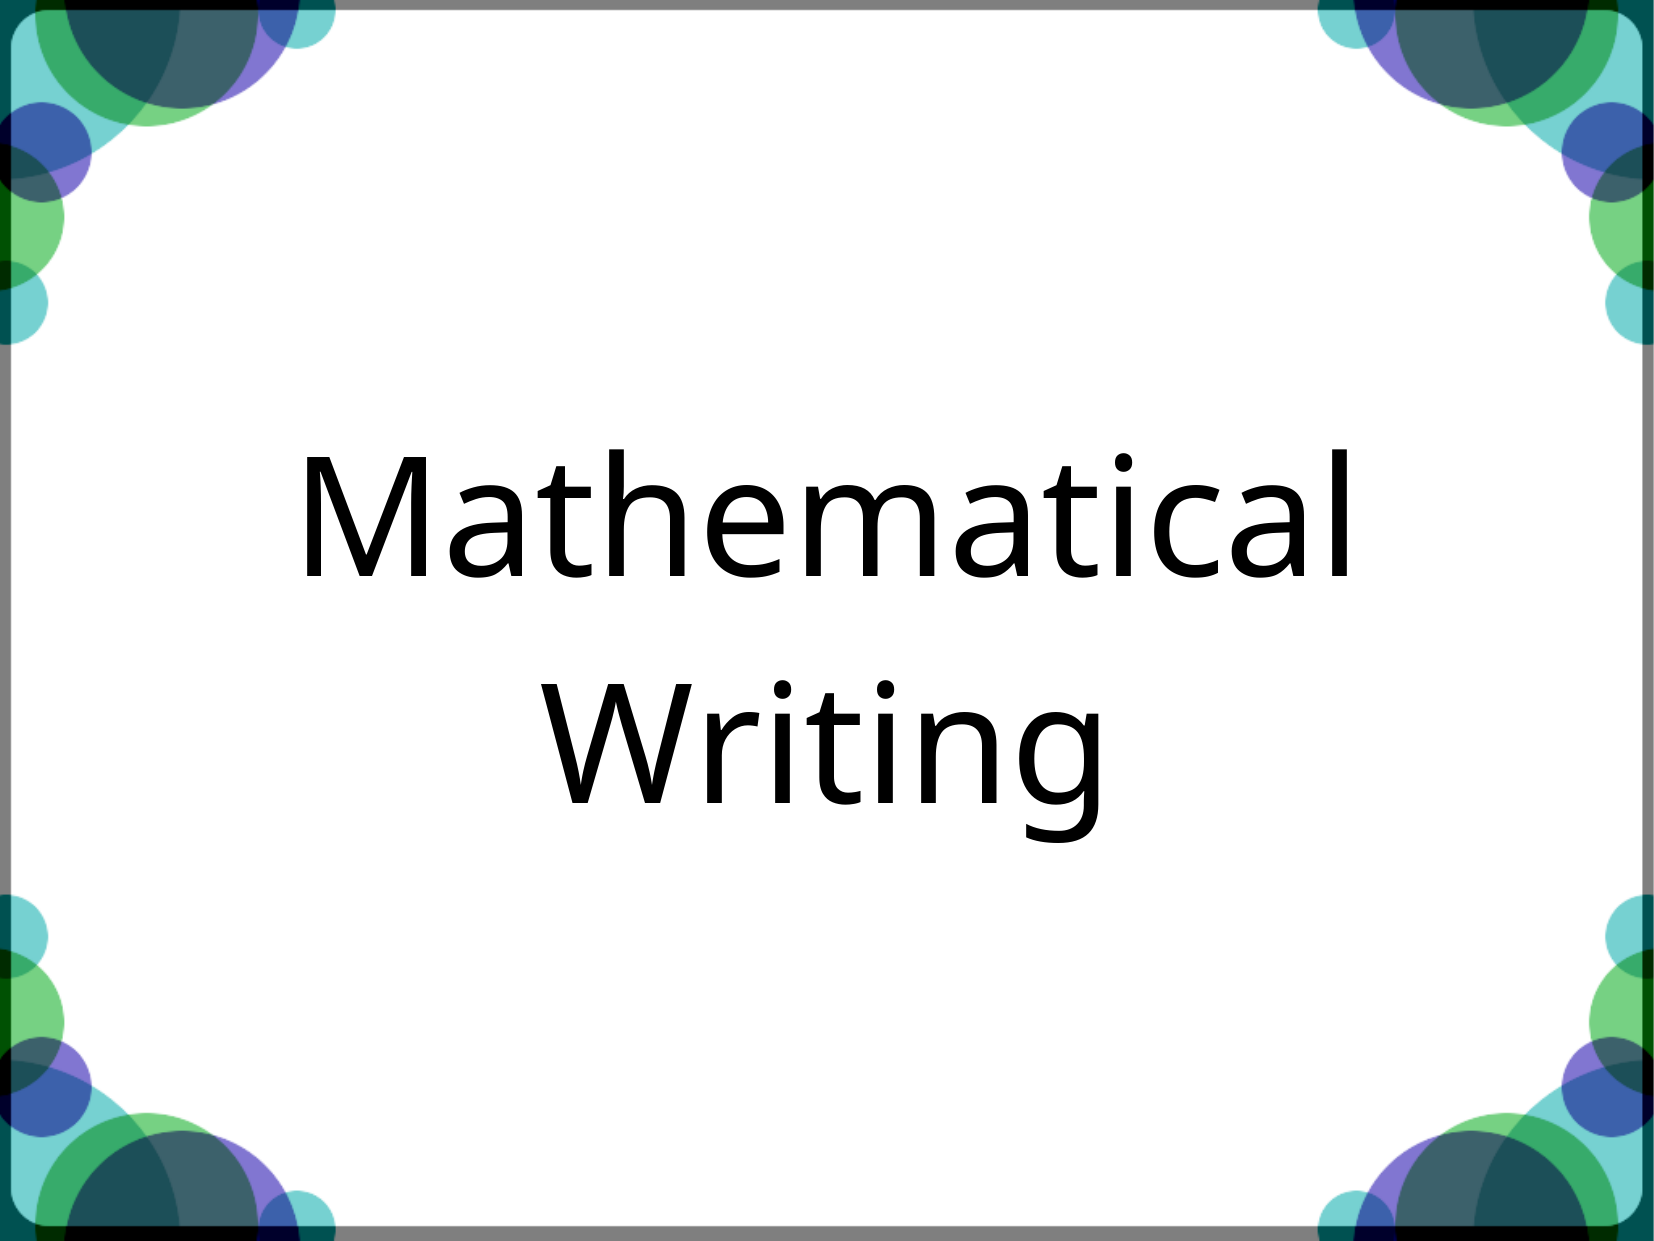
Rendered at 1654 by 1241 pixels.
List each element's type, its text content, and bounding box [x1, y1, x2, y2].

picture [0, 0, 1654, 1241]
title Mathematical Writing [82, 521, 1571, 729]
